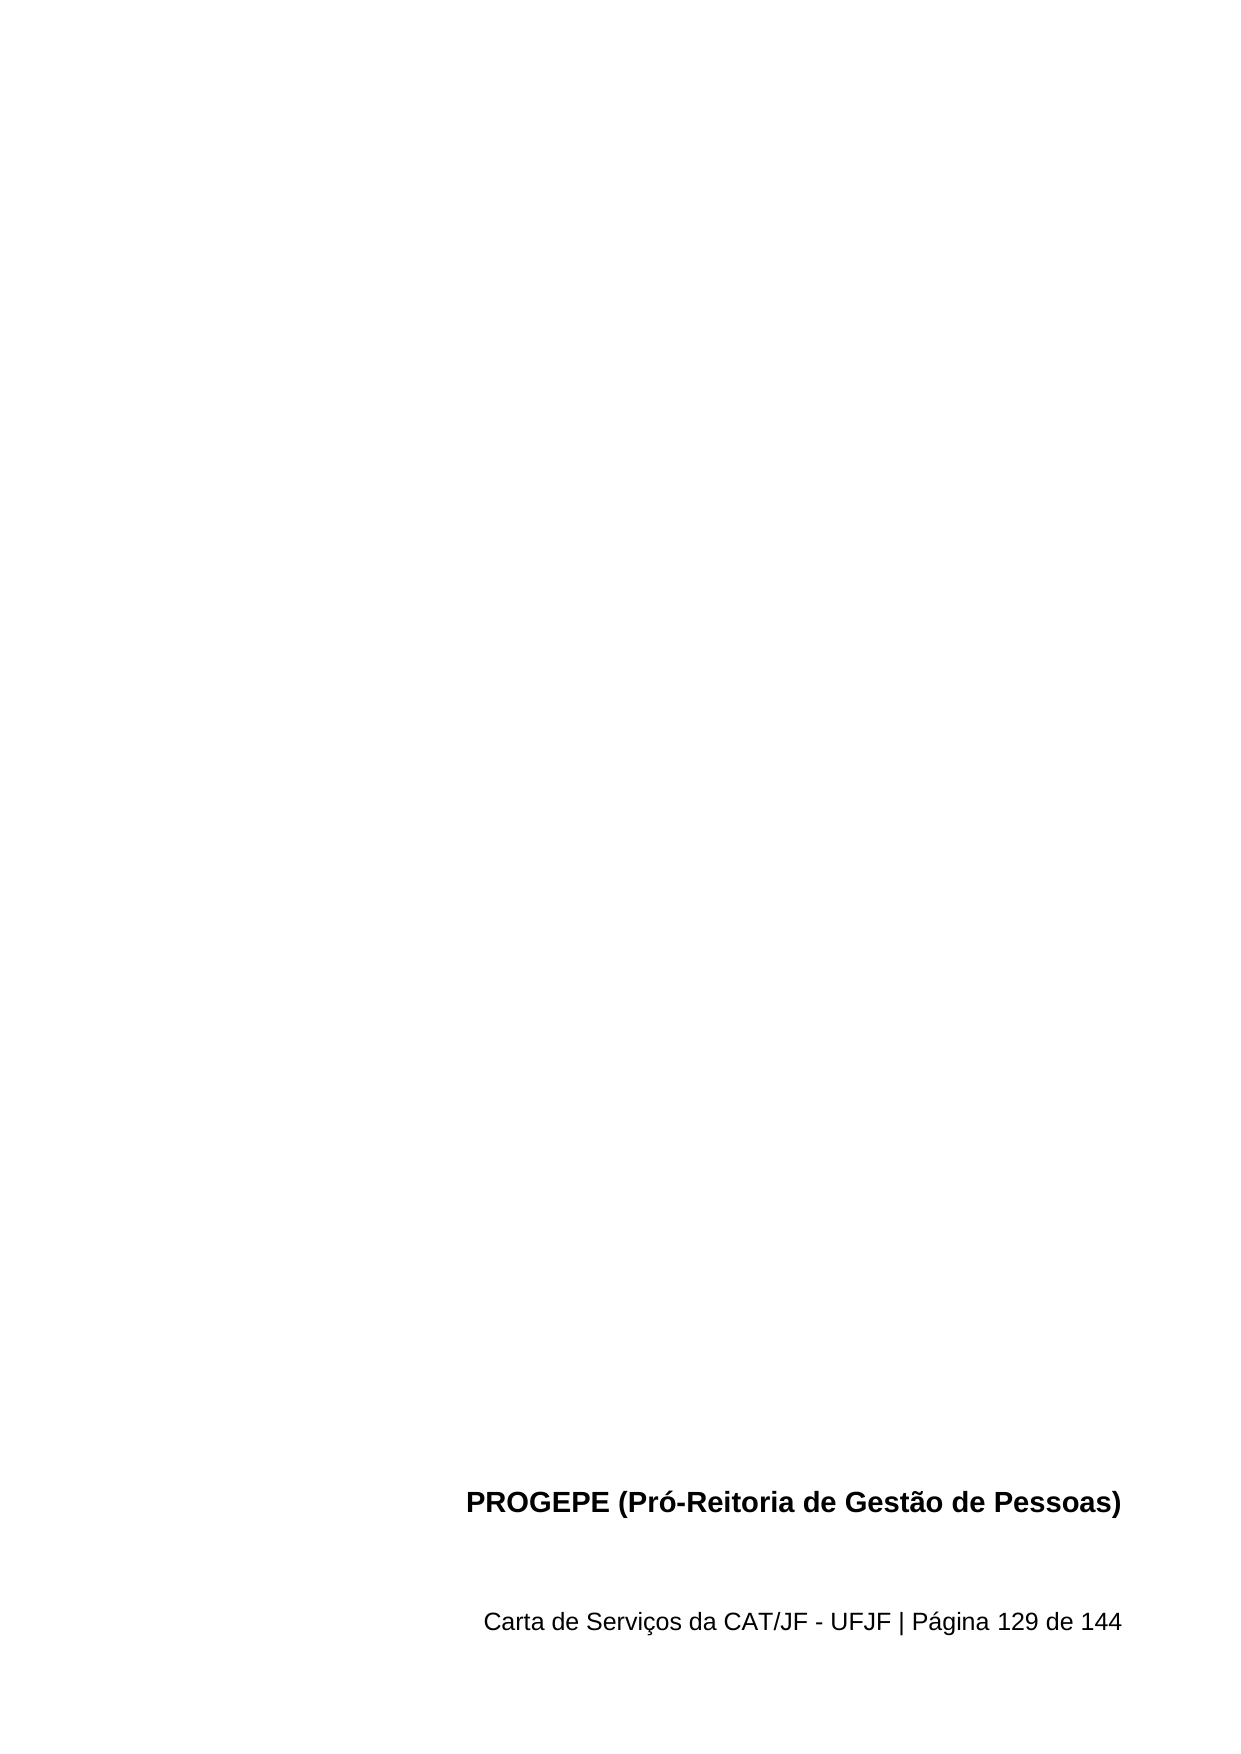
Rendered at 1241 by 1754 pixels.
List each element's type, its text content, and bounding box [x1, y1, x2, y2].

subtitle PROGEPE (Pró-Reitoria de Gestão de Pessoas) [177, 1485, 1122, 1519]
